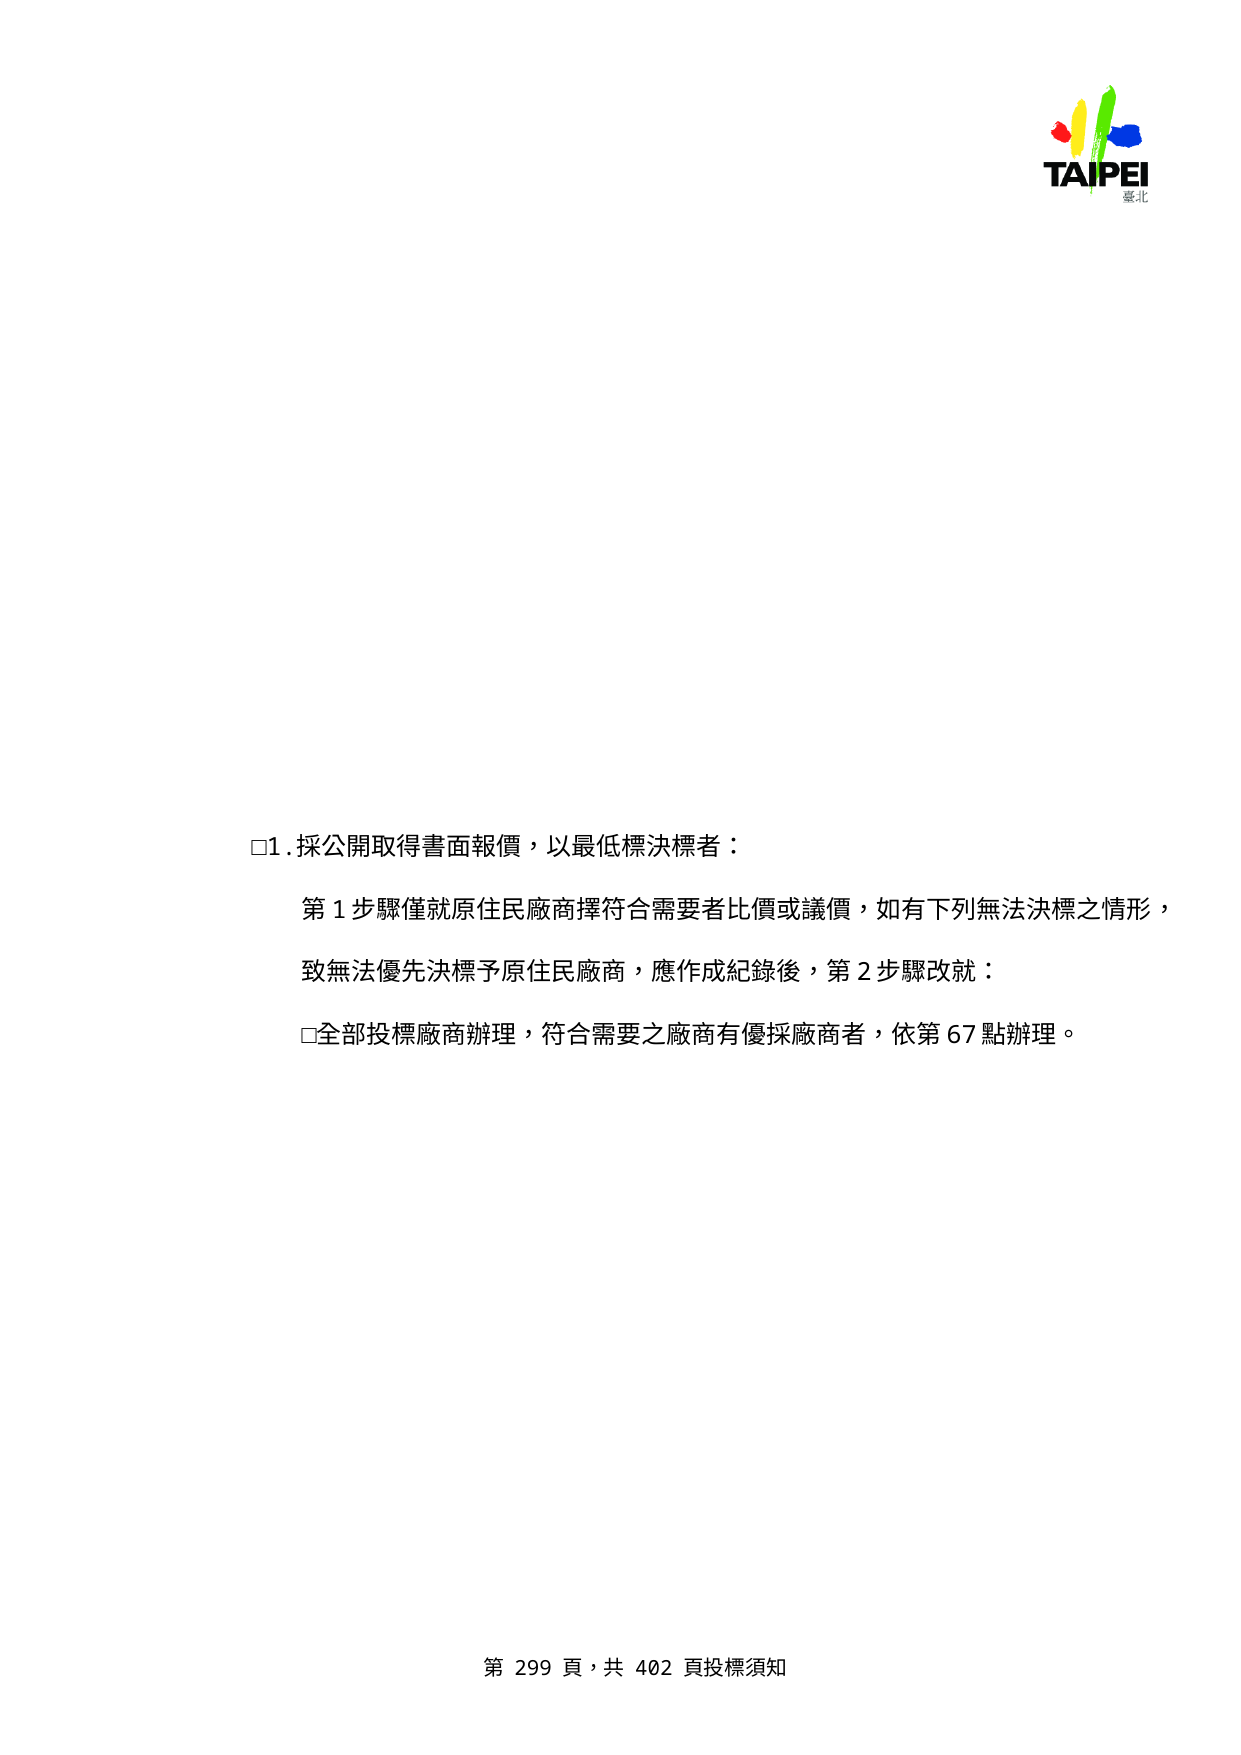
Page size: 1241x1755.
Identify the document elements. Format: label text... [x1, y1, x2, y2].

text □1.採公開取得書面報價，以最低標決標者： [251, 803, 1152, 866]
text 第1步驟僅就原住民廠商擇符合需要者比價或議價，如有下列無法決標之情形，致無法優先決標予原住民廠商，應作成紀錄後，第2步驟改就： [301, 866, 1152, 991]
text □全部投標廠商辦理，符合需要之廠商有優採廠商者，依第67點辦理。 [301, 991, 1152, 1053]
